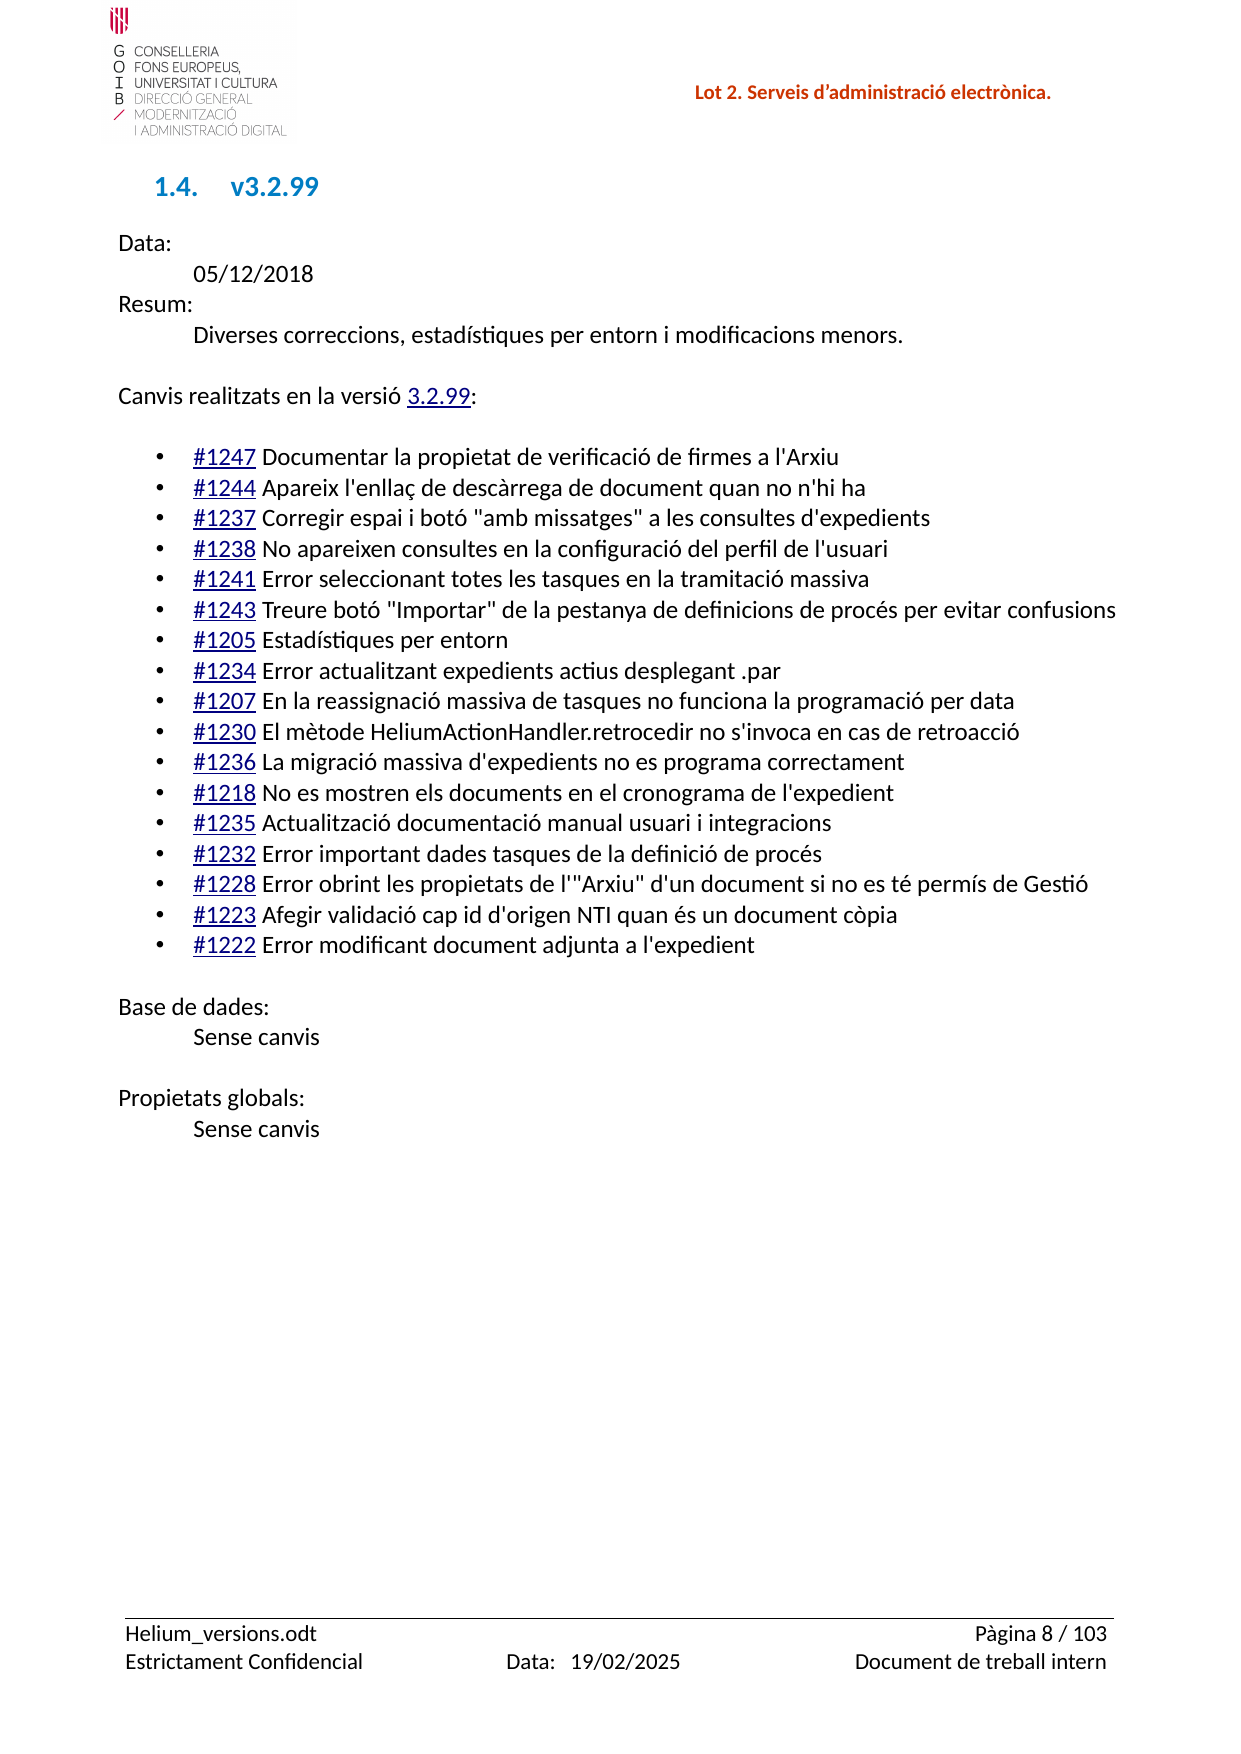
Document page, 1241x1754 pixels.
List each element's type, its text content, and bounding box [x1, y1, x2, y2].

list #1223 Afegir validació cap id d'origen NTI quan és un document còpia [156, 899, 1122, 929]
list #1243 Treure botó "Importar" de la pestanya de definicions de procés per evitar confusions [156, 594, 1122, 624]
list #1235 Actualització documentació manual usuari i integracions [156, 807, 1122, 838]
list #1238 No apareixen consultes en la configuració del perfil de l'usuari [156, 533, 1122, 563]
list #1237 Corregir espai i botó "amb missatges" a les consultes d'expedients [156, 502, 1122, 533]
text Propietats globals: [118, 1082, 1122, 1113]
list #1232 Error important dades tasques de la definició de procés [156, 838, 1122, 868]
list #1207 En la reassignació massiva de tasques no funciona la programació per data [156, 685, 1122, 716]
list #1230 El mètode HeliumActionHandler.retrocedir no s'invoca en cas de retroacció [156, 716, 1122, 746]
list #1241 Error seleccionant totes les tasques en la tramitació massiva [156, 563, 1122, 594]
text 05/12/2018 [118, 258, 1122, 289]
list #1218 No es mostren els documents en el cronograma de l'expedient [156, 777, 1122, 807]
list #1244 Apareix l'enllaç de descàrrega de document quan no n'hi ha [156, 472, 1122, 502]
picture [100, 0, 297, 144]
list #1236 La migració massiva d'expedients no es programa correctament [156, 746, 1122, 777]
list #1205 Estadístiques per entorn [156, 624, 1122, 655]
text Sense canvis [118, 1113, 1122, 1143]
text Base de dades: [118, 991, 1122, 1021]
text Resum: [118, 289, 1122, 319]
text Sense canvis [118, 1021, 1122, 1052]
text Canvis realitzats en la versió 3.2.99: [118, 380, 1122, 411]
text Diverses correccions, estadístiques per entorn i modificacions menors. [118, 319, 1122, 350]
subtitle v3.2.99 [153, 168, 1122, 204]
list #1222 Error modificant document adjunta a l'expedient [156, 929, 1122, 960]
list #1234 Error actualitzant expedients actius desplegant .par [156, 655, 1122, 685]
list #1247 Documentar la propietat de verificació de firmes a l'Arxiu [156, 441, 1122, 472]
text Data: [118, 228, 1122, 258]
list #1228 Error obrint les propietats de l'"Arxiu" d'un document si no es té permís de Gestió [156, 868, 1122, 899]
